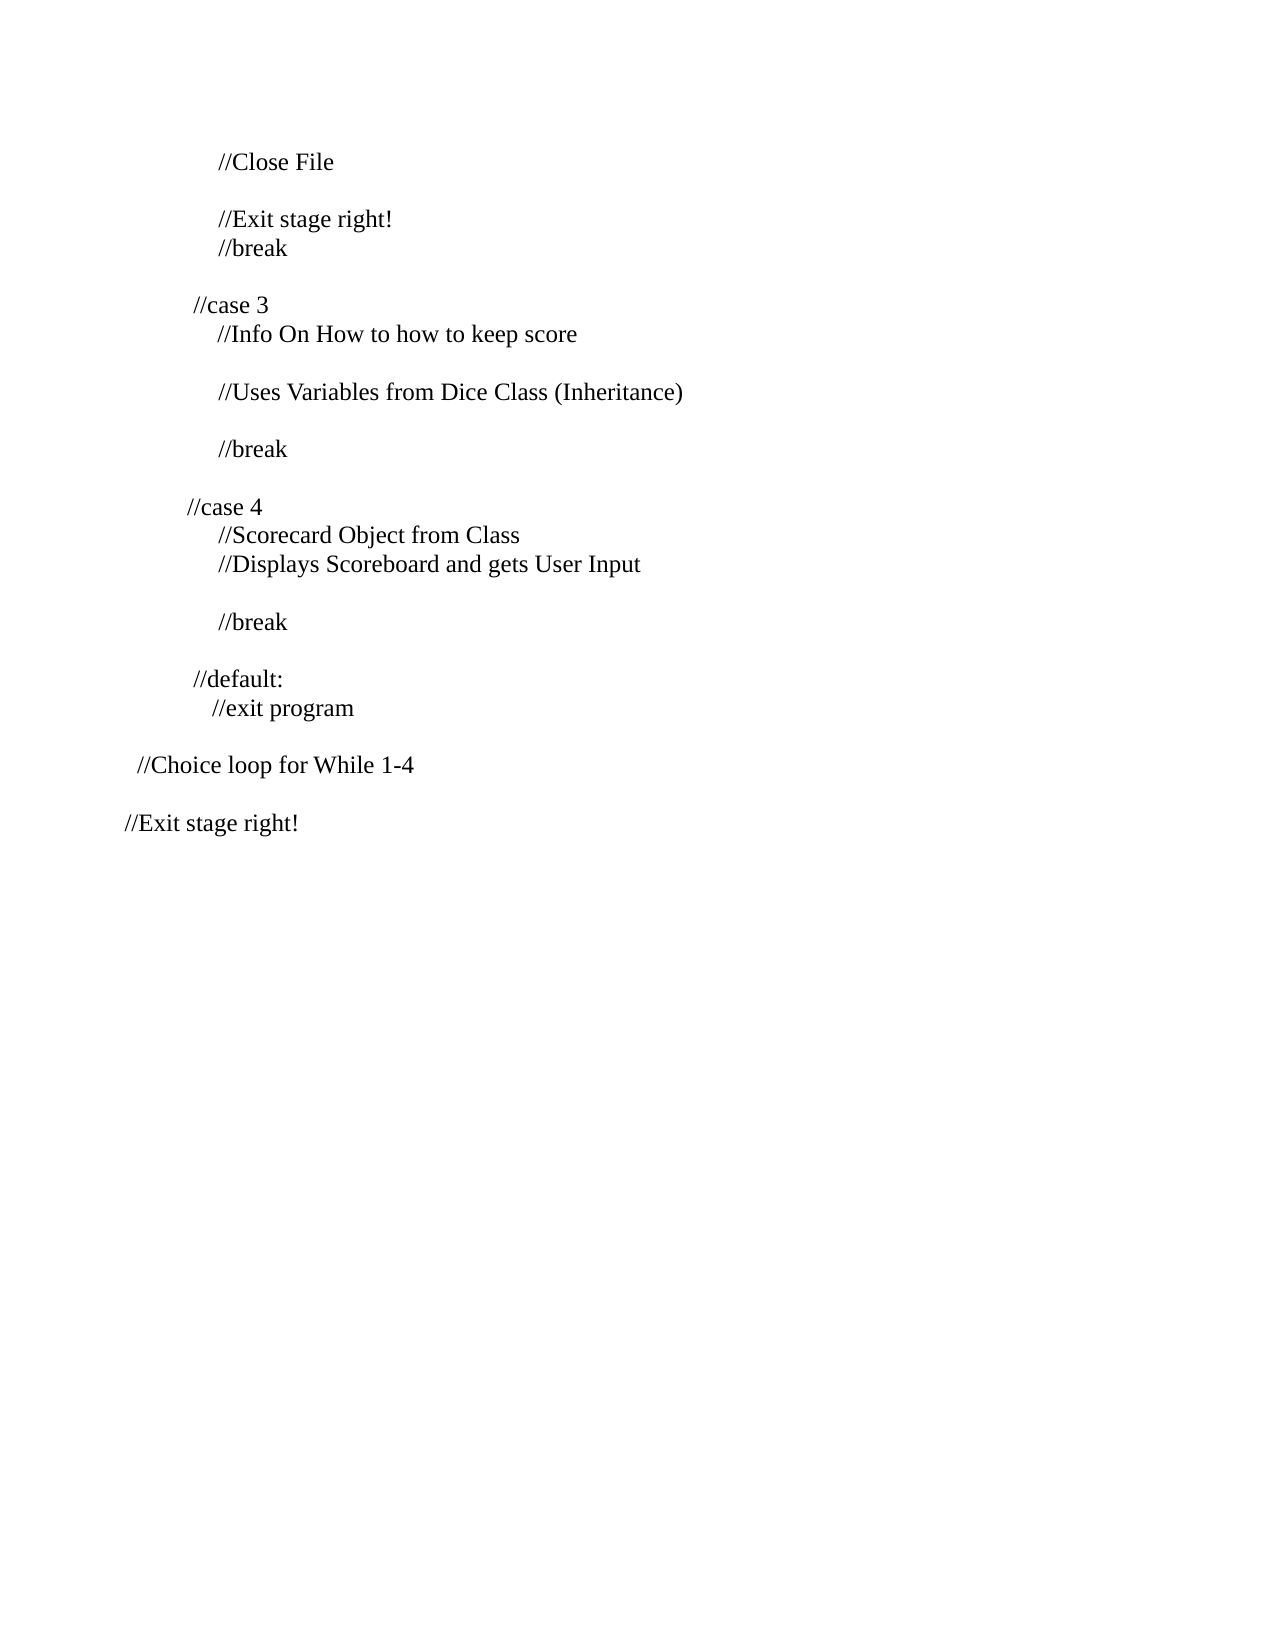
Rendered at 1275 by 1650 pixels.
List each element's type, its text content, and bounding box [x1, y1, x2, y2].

text //Scorecard Object from Class [118, 521, 1157, 549]
text //case 3 [118, 291, 1157, 319]
text //Displays Scoreboard and gets User Input [118, 549, 1157, 578]
text //default: [118, 664, 1157, 693]
text //break [118, 607, 1157, 636]
text //exit program [118, 693, 1157, 722]
text //case 4 [118, 492, 1157, 521]
text //break [118, 233, 1157, 262]
text //Choice loop for While 1-4 [118, 751, 1157, 779]
text //Exit stage right! [118, 808, 1157, 837]
text //Close File [118, 147, 1157, 176]
text //Uses Variables from Dice Class (Inheritance) [118, 377, 1157, 406]
text //break [118, 434, 1157, 463]
text //Exit stage right! [118, 204, 1157, 233]
text //Info On How to how to keep score [118, 319, 1157, 348]
